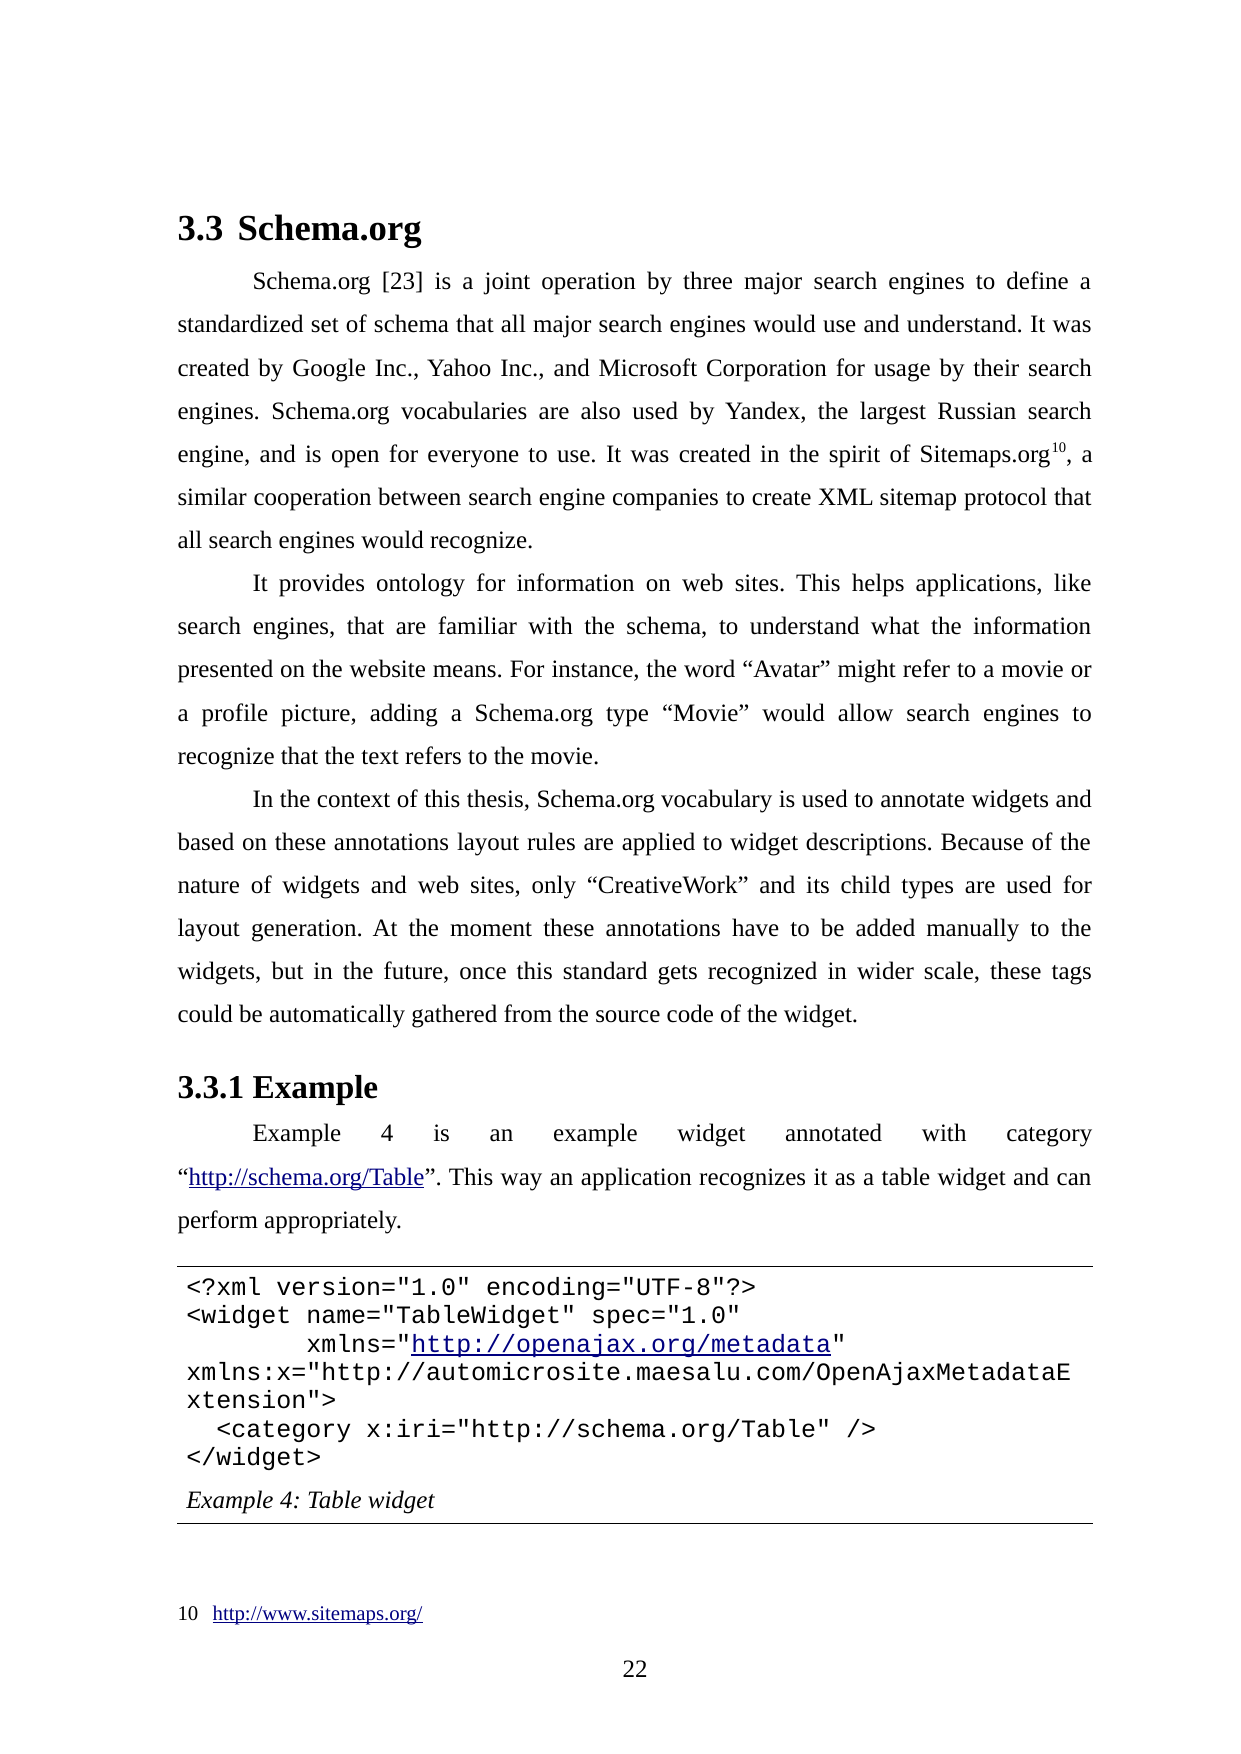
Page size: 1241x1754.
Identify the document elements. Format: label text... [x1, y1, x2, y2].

text xmlns="http://openajax.org/metadata" xmlns:x="http://automicrosite.maesalu.com/OpenAjaxMetadataExtension"> [186, 1331, 1084, 1416]
text In the context of this thesis, Schema.org vocabulary is used to annotate widgets and based on these annotations layout rules are applied to widget descriptions. Because of the nature of widgets and web sites, only “CreativeWork” and its child types are used for layout generation. At the moment these annotations have to be added manually to the widgets, but in the future, once this standard gets recognized in wider scale, these tags could be automatically gathered from the source code of the widget. [177, 784, 1093, 1028]
text It provides ontology for information on web sites. This helps applications, like search engines, that are familiar with the schema, to understand what the information presented on the website means. For instance, the word “Avatar” might refer to a movie or a profile picture, adding a Schema.org type “Movie” would allow search engines to recognize that the text refers to the movie. [177, 568, 1093, 769]
text <category x:iri="http://schema.org/Table" /> [186, 1416, 1084, 1444]
subtitle Example [177, 1068, 1093, 1106]
text Example 4 is an example widget annotated with category “http://schema.org/Table”. This way an application recognizes it as a table widget and can perform appropriately. [177, 1118, 1093, 1233]
text http://www.sitemaps.org/ [177, 1601, 1093, 1625]
text <widget name="TableWidget" spec="1.0" [186, 1303, 1084, 1331]
text Example 4: Table widget [186, 1485, 1084, 1514]
text Schema.org [23] is a joint operation by three major search engines to define a standardized set of schema that all major search engines would use and understand. It was created by Google Inc., Yahoo Inc., and Microsoft Corporation for usage by their search engines. Schema.org vocabularies are also used by Yandex, the largest Russian search engine, and is open for everyone to use. It was created in the spirit of Sitemaps.org, a similar cooperation between search engine companies to create XML sitemap protocol that all search engines would recognize. [177, 266, 1093, 554]
subtitle Schema.org [177, 206, 1093, 248]
text </widget> [186, 1444, 1084, 1473]
text <?xml version="1.0" encoding="UTF-8"?> [186, 1274, 1084, 1303]
